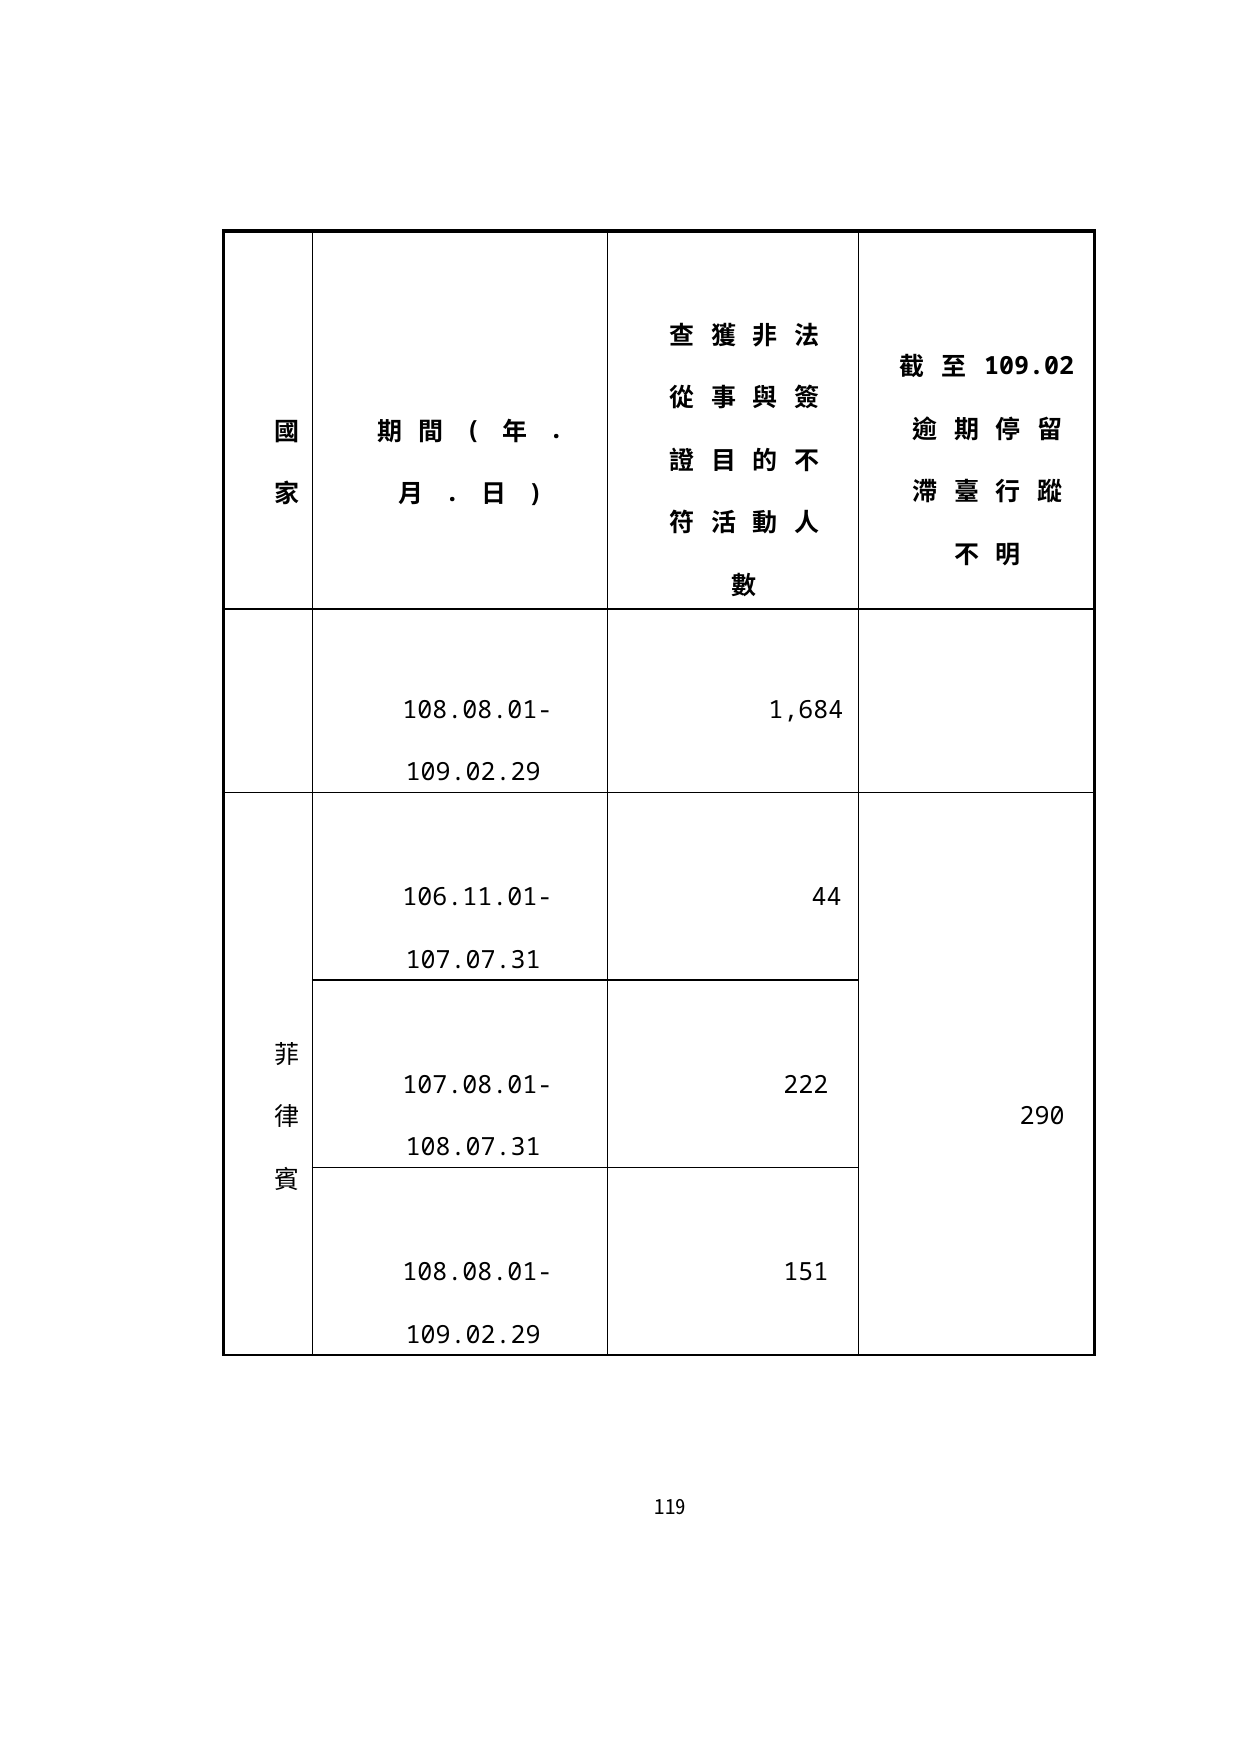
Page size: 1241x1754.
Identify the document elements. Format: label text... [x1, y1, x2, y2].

table_header 期間(年.月.日) [313, 233, 607, 608]
table_header 查獲非法從事與簽證目的不符活動人數 [608, 233, 858, 608]
table_cell [859, 610, 1093, 792]
table_cell 151 [608, 1168, 858, 1354]
table_cell 107.08.01-108.07.31 [313, 981, 607, 1167]
table_cell 108.08.01-109.02.29 [313, 610, 607, 792]
table_cell [225, 610, 312, 792]
table_cell 290 [859, 793, 1093, 1354]
table_cell 1,684 [608, 610, 858, 792]
table_cell 108.08.01-109.02.29 [313, 1168, 607, 1354]
table_cell 菲律賓 [225, 793, 312, 1354]
table_header 截至109.02逾期停留滯臺行蹤不明 [859, 233, 1093, 608]
table_cell 106.11.01-107.07.31 [313, 793, 607, 979]
table_cell 44 [608, 793, 858, 979]
table_header 國家 [225, 233, 312, 608]
table_cell 222 [608, 981, 858, 1167]
